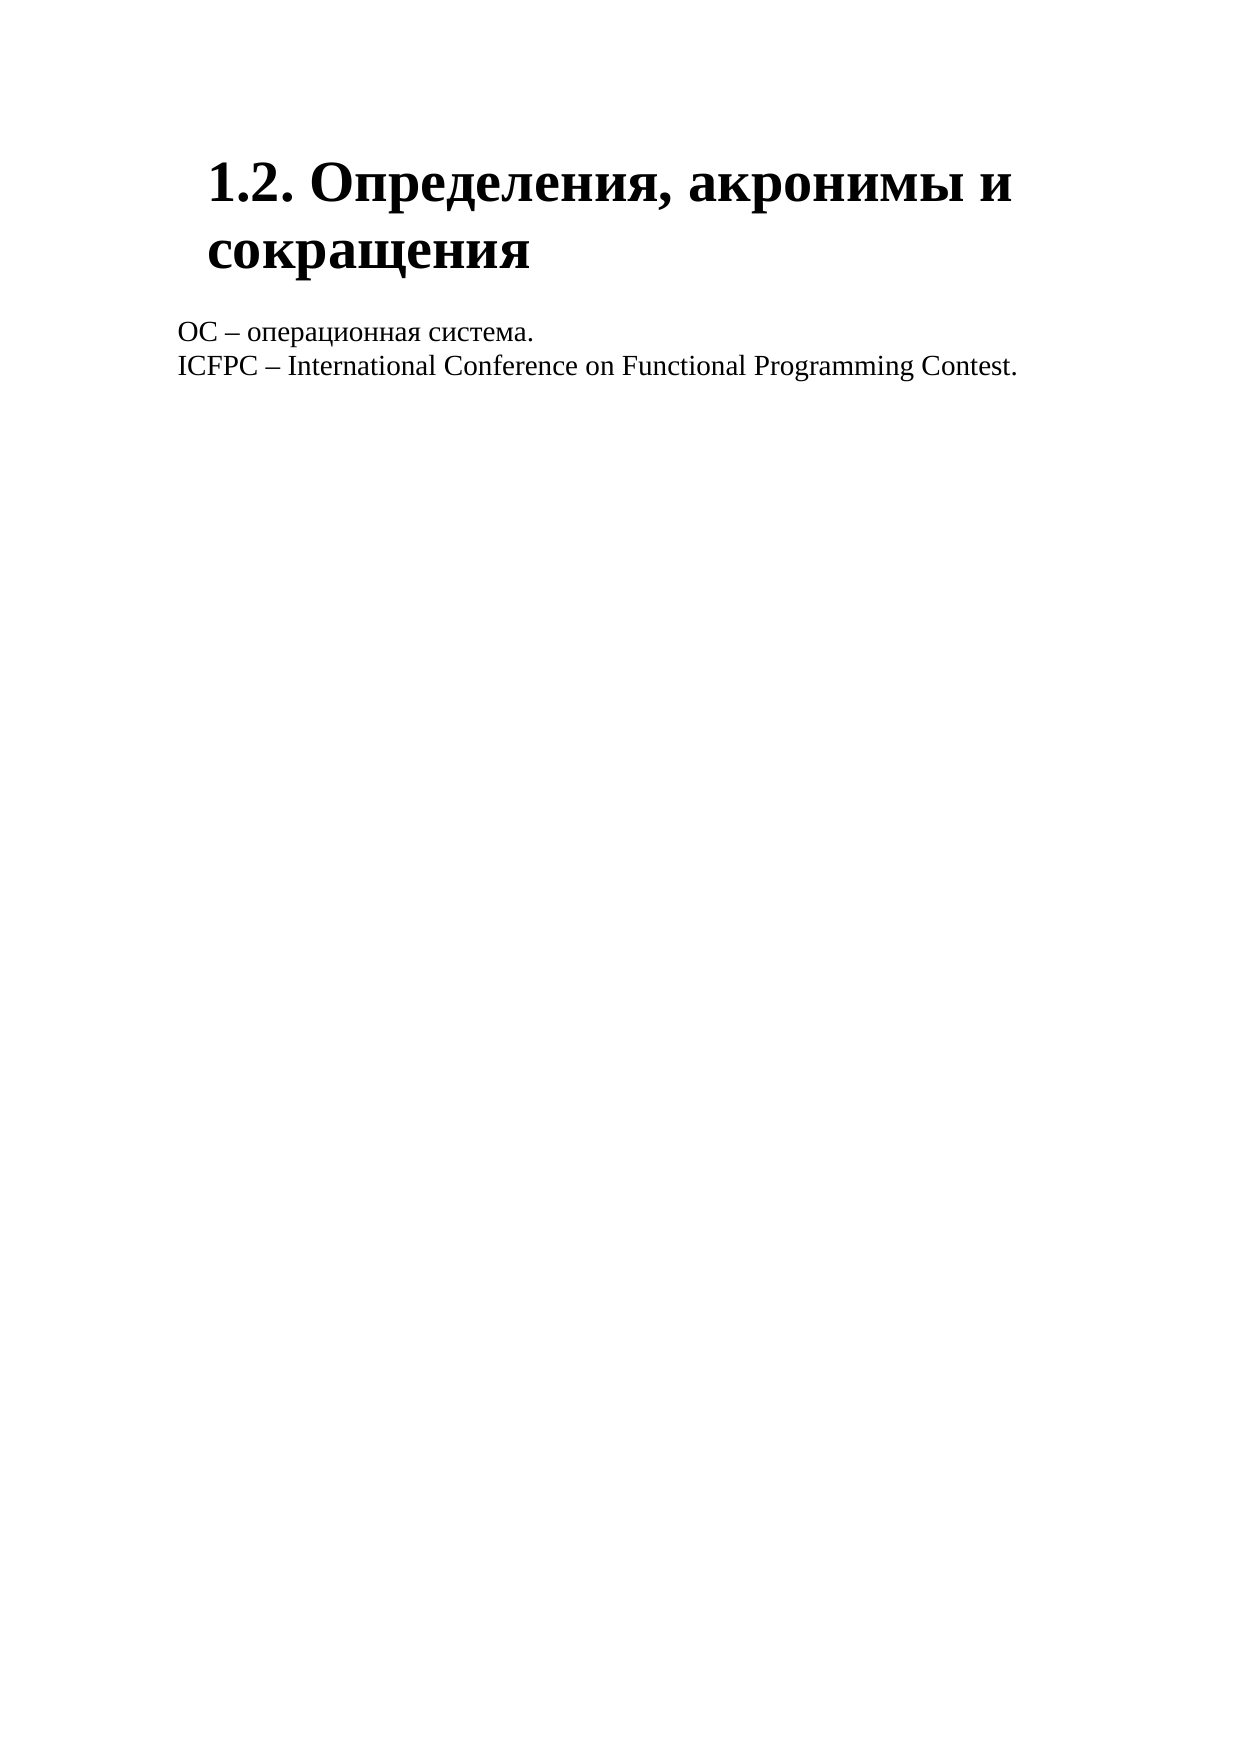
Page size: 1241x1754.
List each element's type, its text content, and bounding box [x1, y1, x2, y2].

text ICFPC – International Conference on Functional Programming Contest. [177, 348, 1152, 382]
text 1.2. Определения, акронимы и сокращения [207, 147, 1152, 281]
text ОС – операционная система. [177, 314, 1152, 348]
